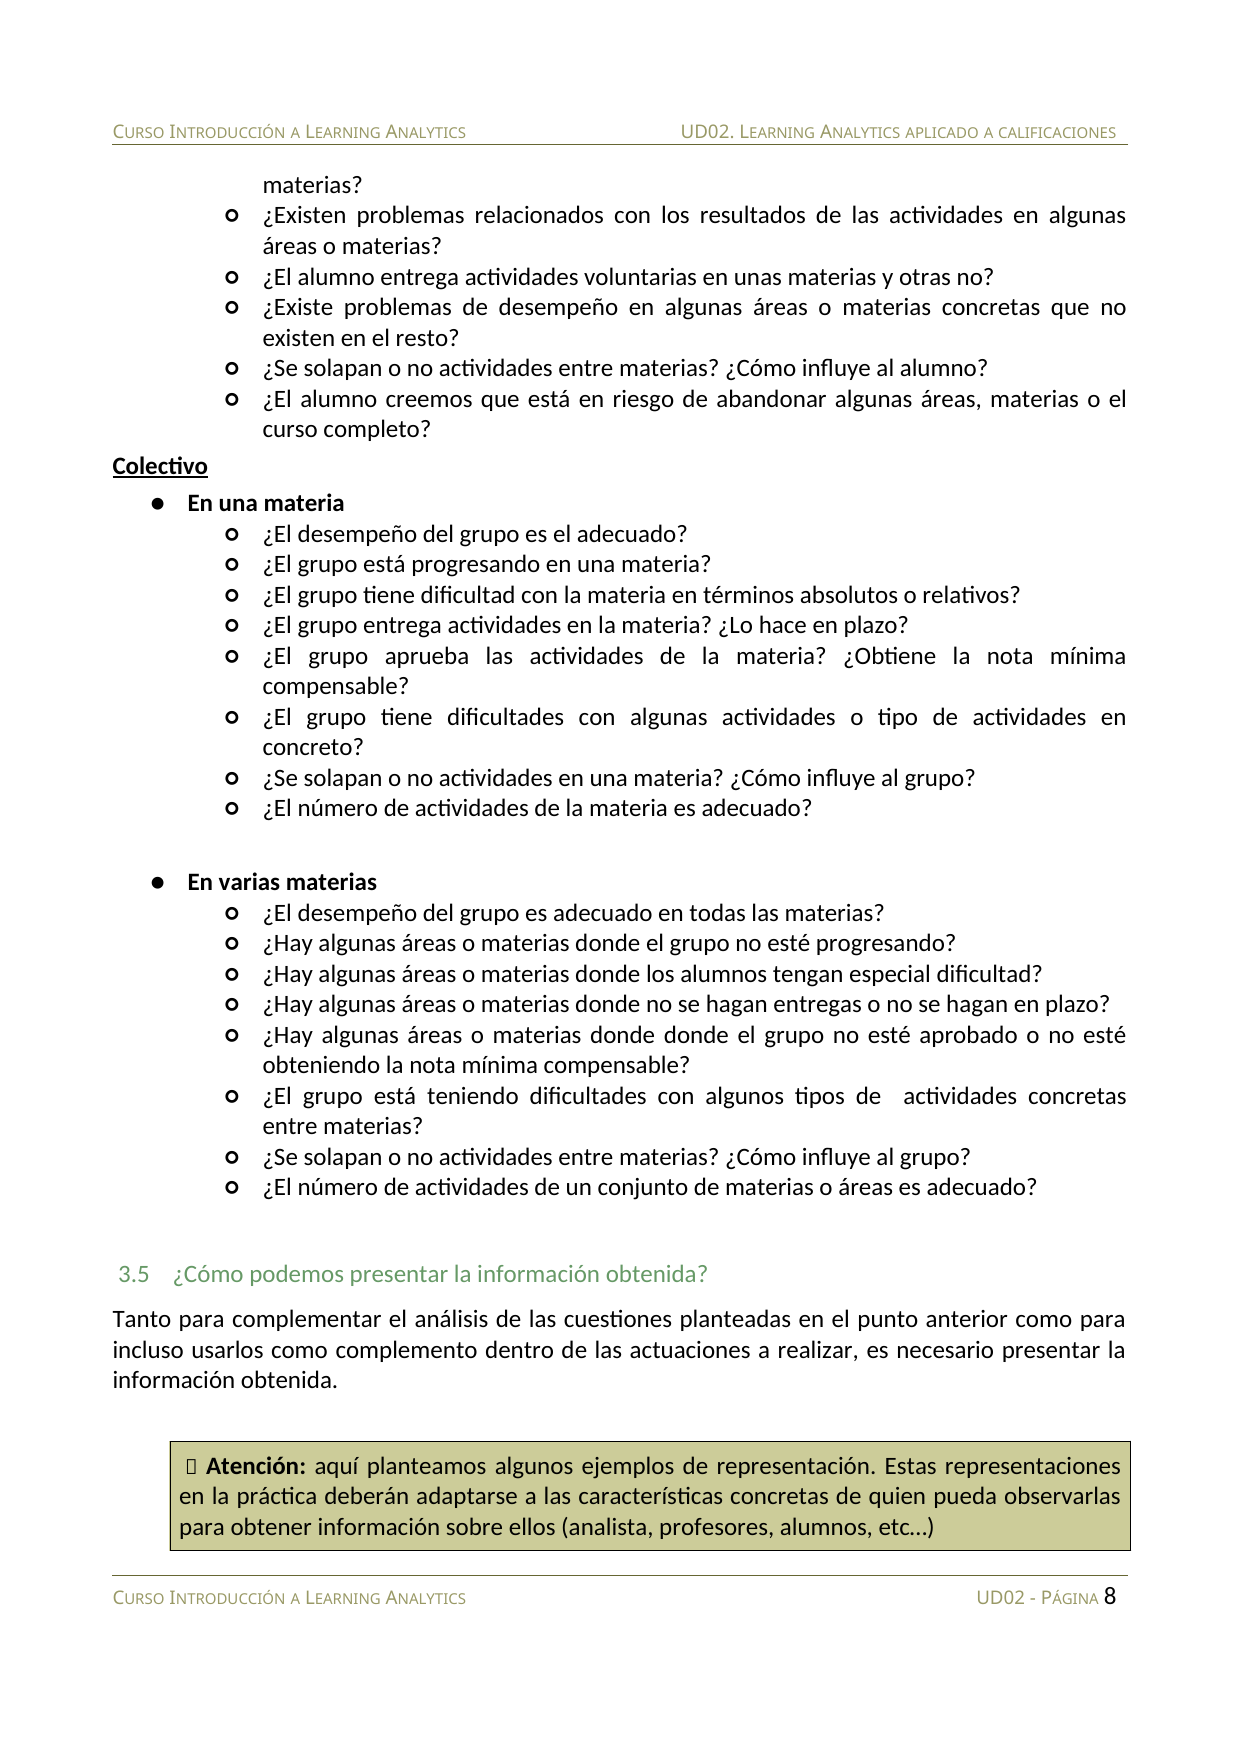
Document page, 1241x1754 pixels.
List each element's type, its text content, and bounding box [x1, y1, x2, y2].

list materias? [225, 169, 1128, 199]
list ¿Existen problemas relacionados con los resultados de las actividades en algunas áreas o materias? [225, 199, 1128, 261]
list ¿El número de actividades de la materia es adecuado? [225, 792, 1128, 823]
list ¿El número de actividades de un conjunto de materias o áreas es adecuado? [225, 1172, 1128, 1202]
list En una materia [150, 487, 1128, 518]
list ¿El grupo aprueba las actividades de la materia? ¿Obtiene la nota mínima compensable? [225, 640, 1128, 701]
list ¿Hay algunas áreas o materias donde no se hagan entregas o no se hagan en plazo? [225, 988, 1128, 1019]
list ¿Existe problemas de desempeño en algunas áreas o materias concretas que no existen en el resto? [225, 291, 1128, 352]
list ¿El grupo entrega actividades en la materia? ¿Lo hace en plazo? [225, 609, 1128, 640]
list ¿Hay algunas áreas o materias donde el grupo no esté progresando? [225, 927, 1128, 958]
list ¿El grupo tiene dificultad con la materia en términos absolutos o relativos? [225, 579, 1128, 609]
list ¿El grupo está teniendo dificultades con algunos tipos de actividades concretas entre materias? [225, 1080, 1128, 1141]
text ❕ Atención: aquí planteamos algunos ejemplos de representación. Estas representaciones en la práctica deberán adaptarse a las características concretas de quien pueda observarlas para obtener información sobre ellos (analista, profesores, alumnos, etc…) [171, 1442, 1130, 1550]
list ¿El alumno entrega actividades voluntarias en unas materias y otras no? [225, 261, 1128, 291]
list ¿Hay algunas áreas o materias donde los alumnos tengan especial dificultad? [225, 958, 1128, 988]
list ¿El grupo está progresando en una materia? [225, 548, 1128, 579]
text Tanto para complementar el análisis de las cuestiones planteadas en el punto anterior como para incluso usarlos como complemento dentro de las actuaciones a realizar, es necesario presentar la información obtenida. [112, 1303, 1128, 1395]
list ¿Se solapan o no actividades entre materias? ¿Cómo influye al alumno? [225, 352, 1128, 383]
list En varias materias [150, 866, 1128, 897]
list ¿Se solapan o no actividades entre materias? ¿Cómo influye al grupo? [225, 1141, 1128, 1172]
subtitle ¿Cómo podemos presentar la información obtenida? [112, 1258, 1128, 1288]
list ¿Hay algunas áreas o materias donde donde el grupo no esté aprobado o no esté obteniendo la nota mínima compensable? [225, 1019, 1128, 1080]
list ¿El desempeño del grupo es adecuado en todas las materias? [225, 897, 1128, 927]
list ¿Se solapan o no actividades en una materia? ¿Cómo influye al grupo? [225, 762, 1128, 792]
text Colectivo [112, 450, 1128, 481]
list ¿El grupo tiene dificultades con algunas actividades o tipo de actividades en concreto? [225, 701, 1128, 762]
list ¿El desempeño del grupo es el adecuado? [225, 518, 1128, 548]
list ¿El alumno creemos que está en riesgo de abandonar algunas áreas, materias o el curso completo? [225, 383, 1128, 444]
